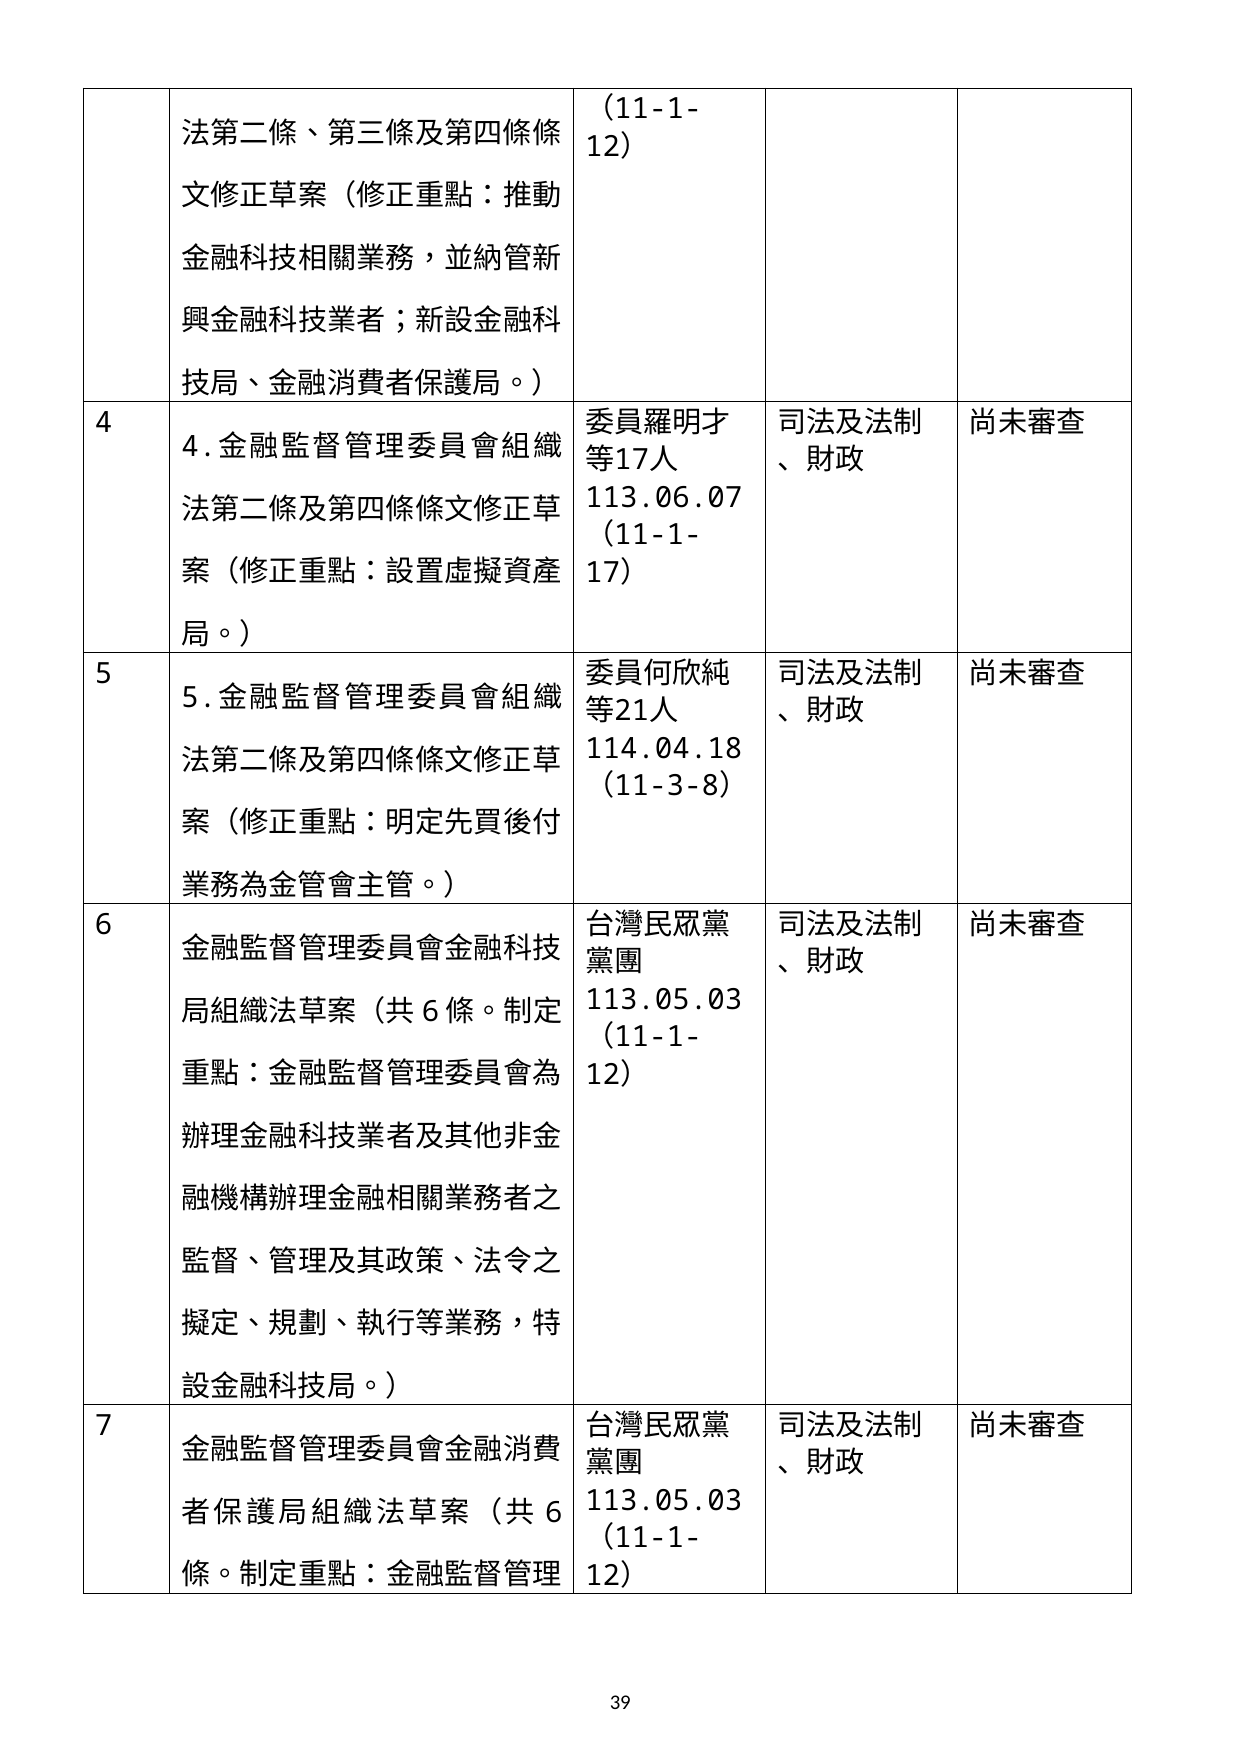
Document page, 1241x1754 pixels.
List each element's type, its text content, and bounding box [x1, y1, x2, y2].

table_cell 7 [84, 1405, 169, 1593]
table_cell 5 [84, 653, 169, 903]
table_cell 法第二條、第三條及第四條條文修正草案（修正重點：推動金融科技相關業務，並納管新興金融科技業者；新設金融科技局、金融消費者保護局。） [170, 89, 573, 401]
table_cell 委員何欣純 等21人 114.04.18 （11-3-8） [574, 653, 765, 903]
table_cell 委員羅明才 等17人 113.06.07 （11-1-17） [574, 402, 765, 652]
table_cell 4 [84, 402, 169, 652]
table_cell 台灣民眾黨黨團 113.05.03 （11-1-12） [574, 1405, 765, 1593]
table_cell 司法及法制、財政 [766, 904, 957, 1404]
table_cell 司法及法制、財政 [766, 402, 957, 652]
table_cell 尚未審查 [958, 1405, 1131, 1593]
table_cell 金融監督管理委員會金融消費者保護局組織法草案（共6條。制定重點：金融監督管理 [170, 1405, 573, 1593]
table_cell 司法及法制、財政 [766, 653, 957, 903]
table_cell 尚未審查 [958, 402, 1131, 652]
table_cell 金融監督管理委員會金融科技局組織法草案（共6條。制定重點：金融監督管理委員會為辦理金融科技業者及其他非金融機構辦理金融相關業務者之監督、管理及其政策、法令之擬定、規劃、執行等業務，特設金融科技局。） [170, 904, 573, 1404]
table_cell 司法及法制、財政 [766, 1405, 957, 1593]
table_cell [766, 89, 957, 401]
table_cell [84, 89, 169, 401]
table_cell （11-1-12） [574, 89, 765, 401]
table_cell 6 [84, 904, 169, 1404]
table_cell 尚未審查 [958, 653, 1131, 903]
table_cell 尚未審查 [958, 904, 1131, 1404]
table_cell 5.金融監督管理委員會組織法第二條及第四條條文修正草案（修正重點：明定先買後付業務為金管會主管。） [170, 653, 573, 903]
table_cell [958, 89, 1131, 401]
table_cell 4.金融監督管理委員會組織法第二條及第四條條文修正草案（修正重點：設置虛擬資產局。） [170, 402, 573, 652]
table_cell 台灣民眾黨黨團 113.05.03 （11-1-12） [574, 904, 765, 1404]
